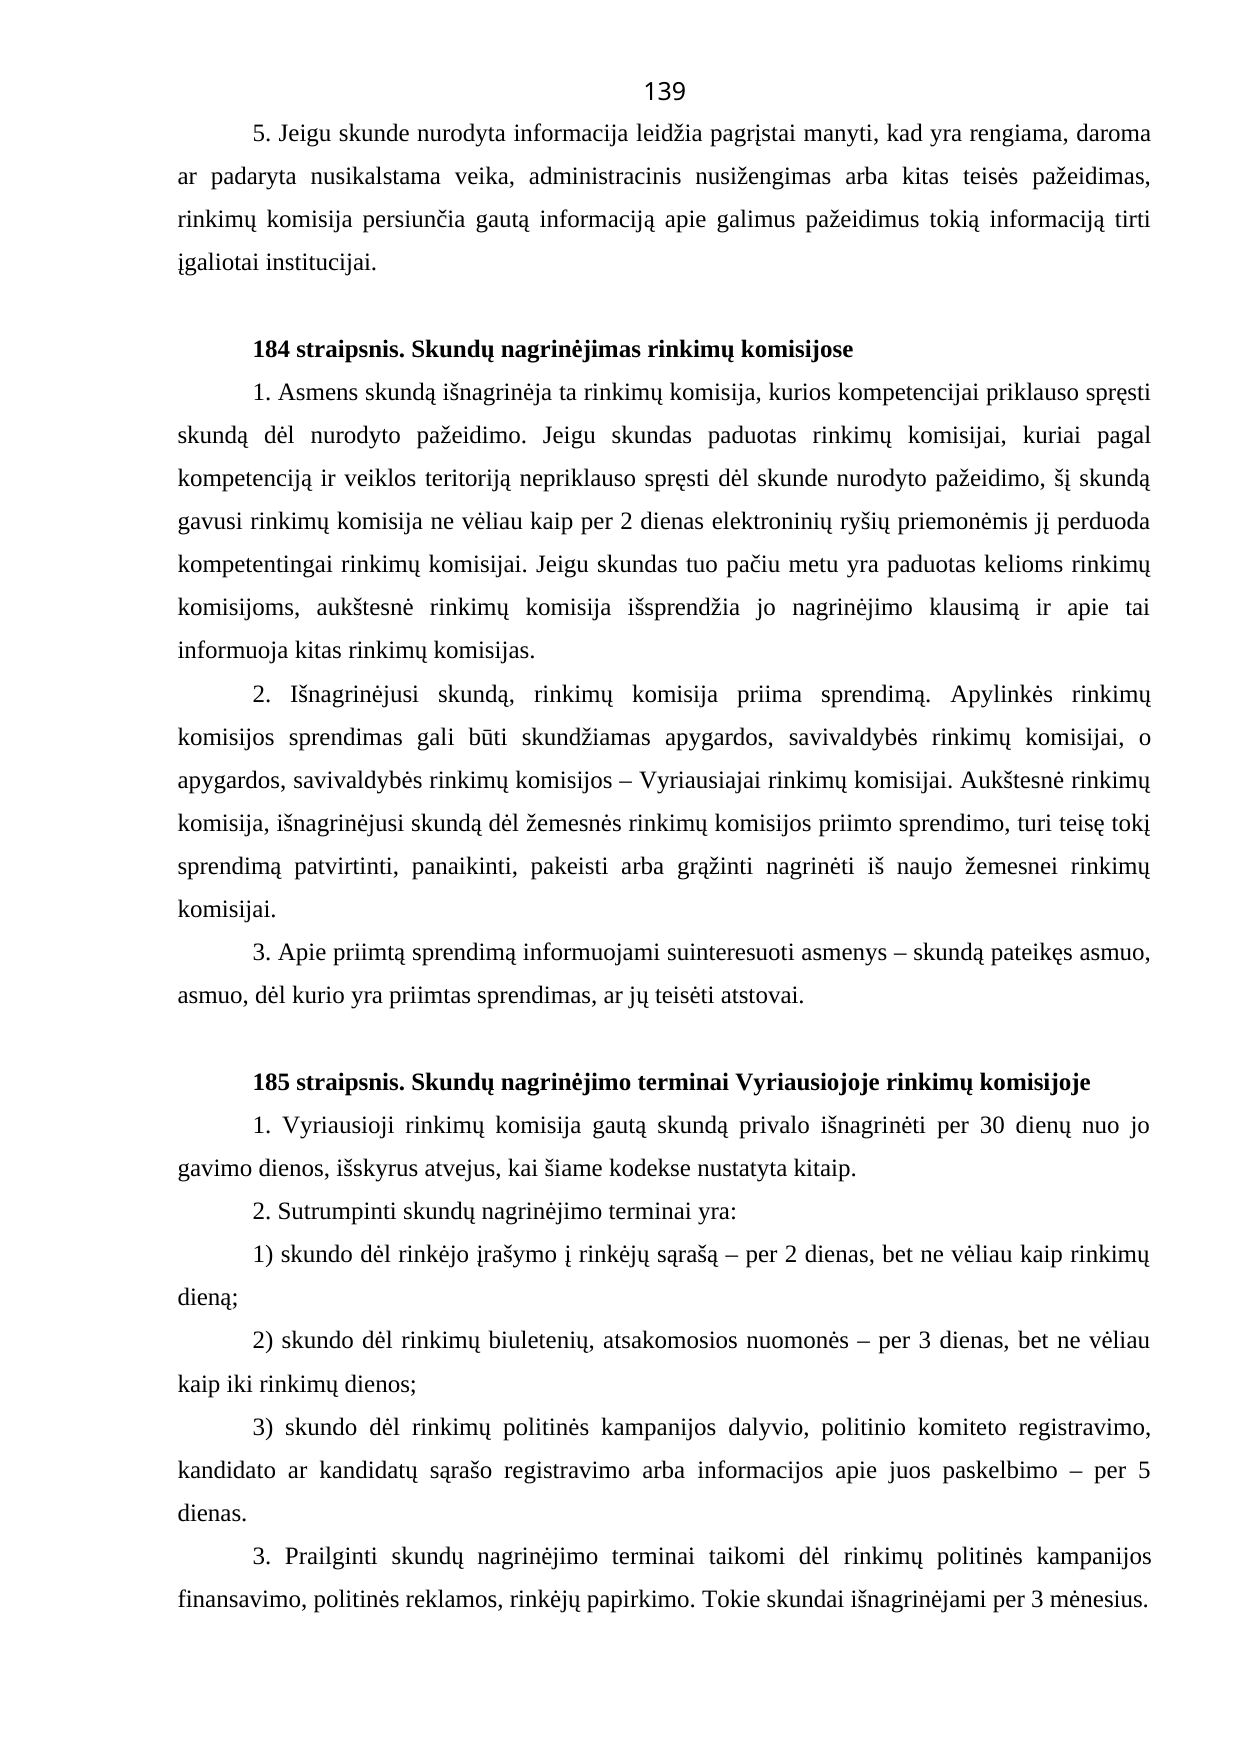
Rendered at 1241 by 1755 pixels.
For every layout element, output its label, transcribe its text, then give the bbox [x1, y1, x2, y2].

text 3. Prailginti skundų nagrinėjimo terminai taikomi dėl rinkimų politinės kampanijos finansavimo, politinės reklamos, rinkėjų papirkimo. Tokie skundai išnagrinėjami per 3 mėnesius. [177, 1541, 1152, 1613]
text 2) skundo dėl rinkimų biuletenių, atsakomosios nuomonės – per 3 dienas, bet ne vėliau kaip iki rinkimų dienos; [177, 1326, 1152, 1397]
text 185 straipsnis. Skundų nagrinėjimo terminai Vyriausiojoje rinkimų komisijoje [177, 1067, 1152, 1096]
text 5. Jeigu skunde nurodyta informacija leidžia pagrįstai manyti, kad yra rengiama, daroma ar padaryta nusikalstama veika, administracinis nusižengimas arba kitas teisės pažeidimas, rinkimų komisija persiunčia gautą informaciją apie galimus pažeidimus tokią informaciją tirti įgaliotai institucijai. [177, 118, 1152, 276]
text 1. Vyriausioji rinkimų komisija gautą skundą privalo išnagrinėti per 30 dienų nuo jo gavimo dienos, išskyrus atvejus, kai šiame kodekse nustatyta kitaip. [177, 1110, 1152, 1182]
text 2. Sutrumpinti skundų nagrinėjimo terminai yra: [177, 1196, 1152, 1225]
text 2. Išnagrinėjusi skundą, rinkimų komisija priima sprendimą. Apylinkės rinkimų komisijos sprendimas gali būti skundžiamas apygardos, savivaldybės rinkimų komisijai, o apygardos, savivaldybės rinkimų komisijos – Vyriausiajai rinkimų komisijai. Aukštesnė rinkimų komisija, išnagrinėjusi skundą dėl žemesnės rinkimų komisijos priimto sprendimo, turi teisę tokį sprendimą patvirtinti, panaikinti, pakeisti arba grąžinti nagrinėti iš naujo žemesnei rinkimų komisijai. [177, 679, 1152, 923]
text 3. Apie priimtą sprendimą informuojami suinteresuoti asmenys – skundą pateikęs asmuo, asmuo, dėl kurio yra priimtas sprendimas, ar jų teisėti atstovai. [177, 937, 1152, 1009]
text 1. Asmens skundą išnagrinėja ta rinkimų komisija, kurios kompetencijai priklauso spręsti skundą dėl nurodyto pažeidimo. Jeigu skundas paduotas rinkimų komisijai, kuriai pagal kompetenciją ir veiklos teritoriją nepriklauso spręsti dėl skunde nurodyto pažeidimo, šį skundą gavusi rinkimų komisija ne vėliau kaip per 2 dienas elektroninių ryšių priemonėmis jį perduoda kompetentingai rinkimų komisijai. Jeigu skundas tuo pačiu metu yra paduotas kelioms rinkimų komisijoms, aukštesnė rinkimų komisija išsprendžia jo nagrinėjimo klausimą ir apie tai informuoja kitas rinkimų komisijas. [177, 377, 1152, 664]
text 1) skundo dėl rinkėjo įrašymo į rinkėjų sąrašą – per 2 dienas, bet ne vėliau kaip rinkimų dieną; [177, 1239, 1152, 1311]
text 184 straipsnis. Skundų nagrinėjimas rinkimų komisijose [177, 334, 1152, 362]
text 3) skundo dėl rinkimų politinės kampanijos dalyvio, politinio komiteto registravimo, kandidato ar kandidatų sąrašo registravimo arba informacijos apie juos paskelbimo – per 5 dienas. [177, 1412, 1152, 1527]
